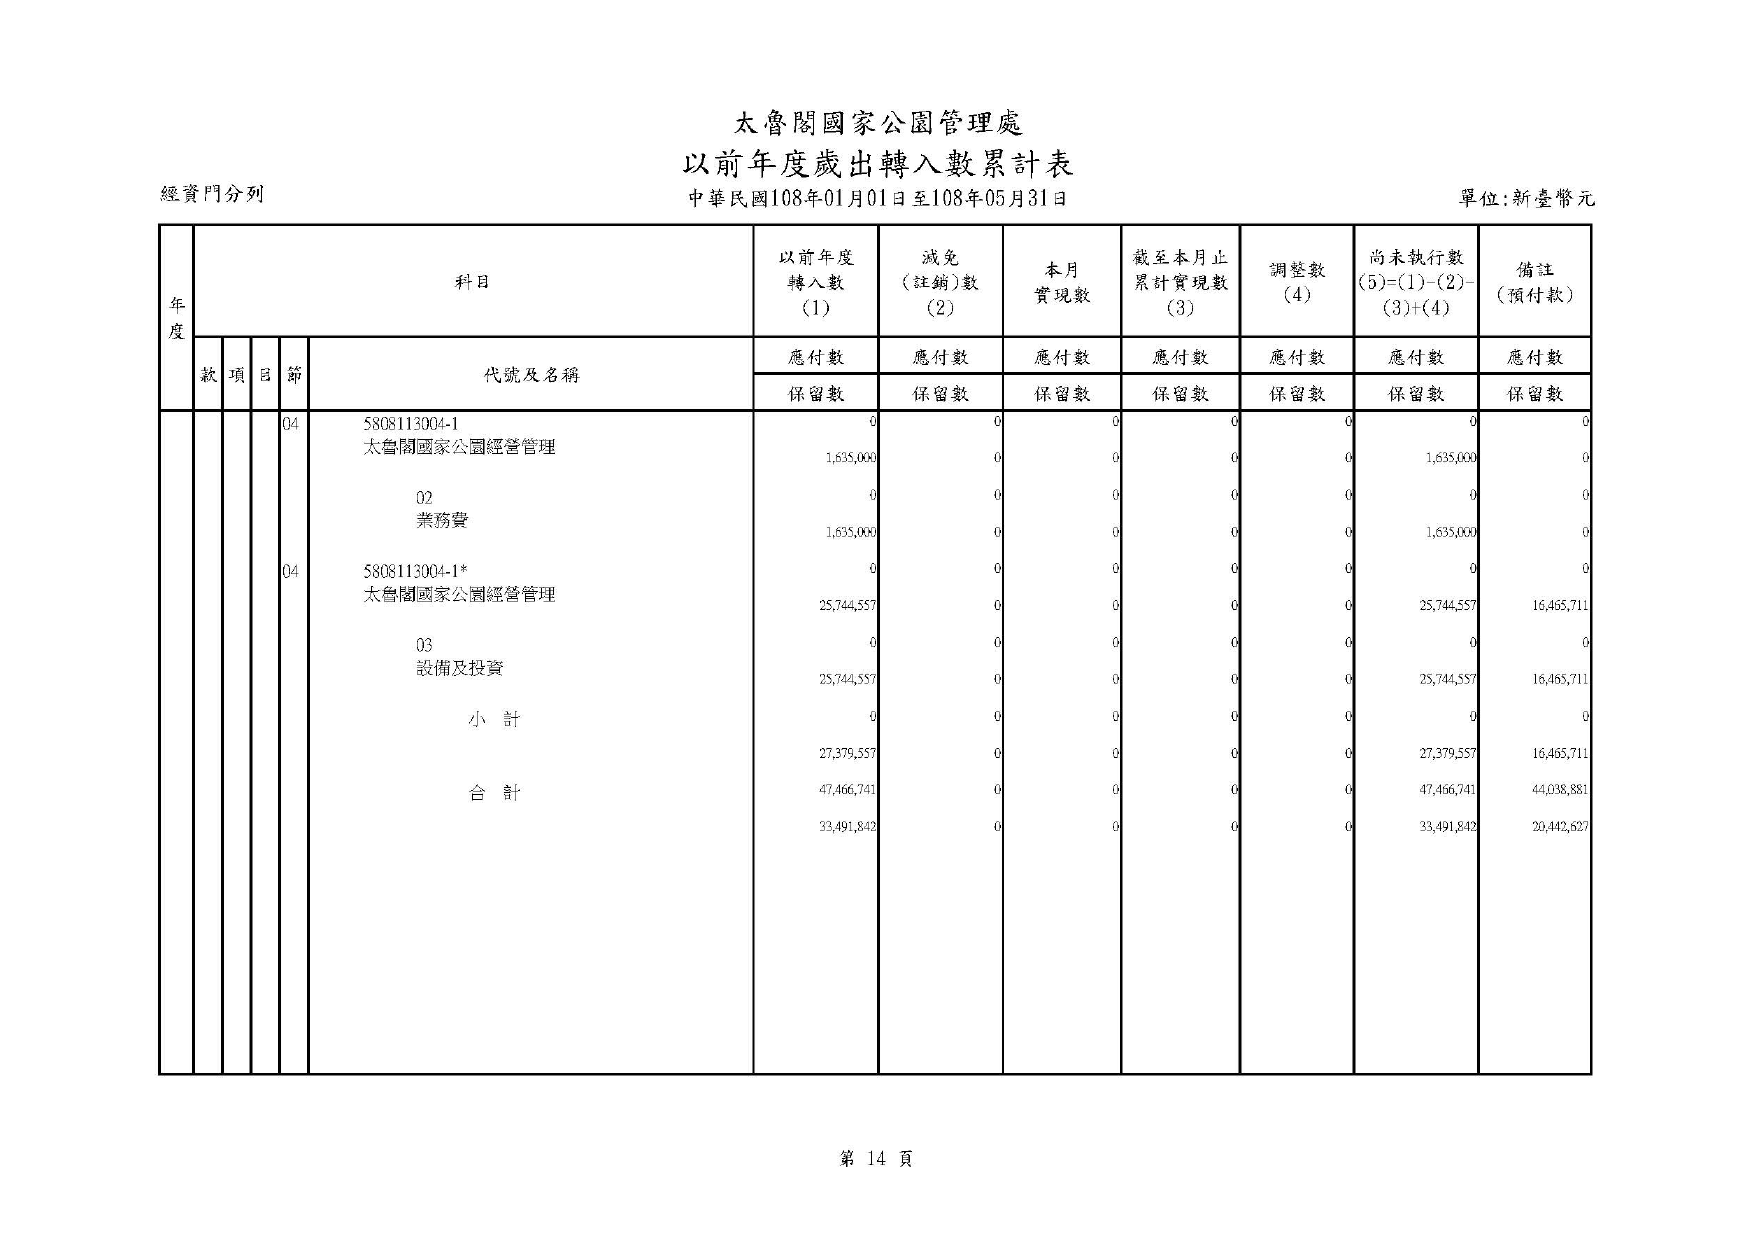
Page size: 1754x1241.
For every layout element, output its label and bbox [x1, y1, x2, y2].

picture [59, 59, 1695, 1216]
